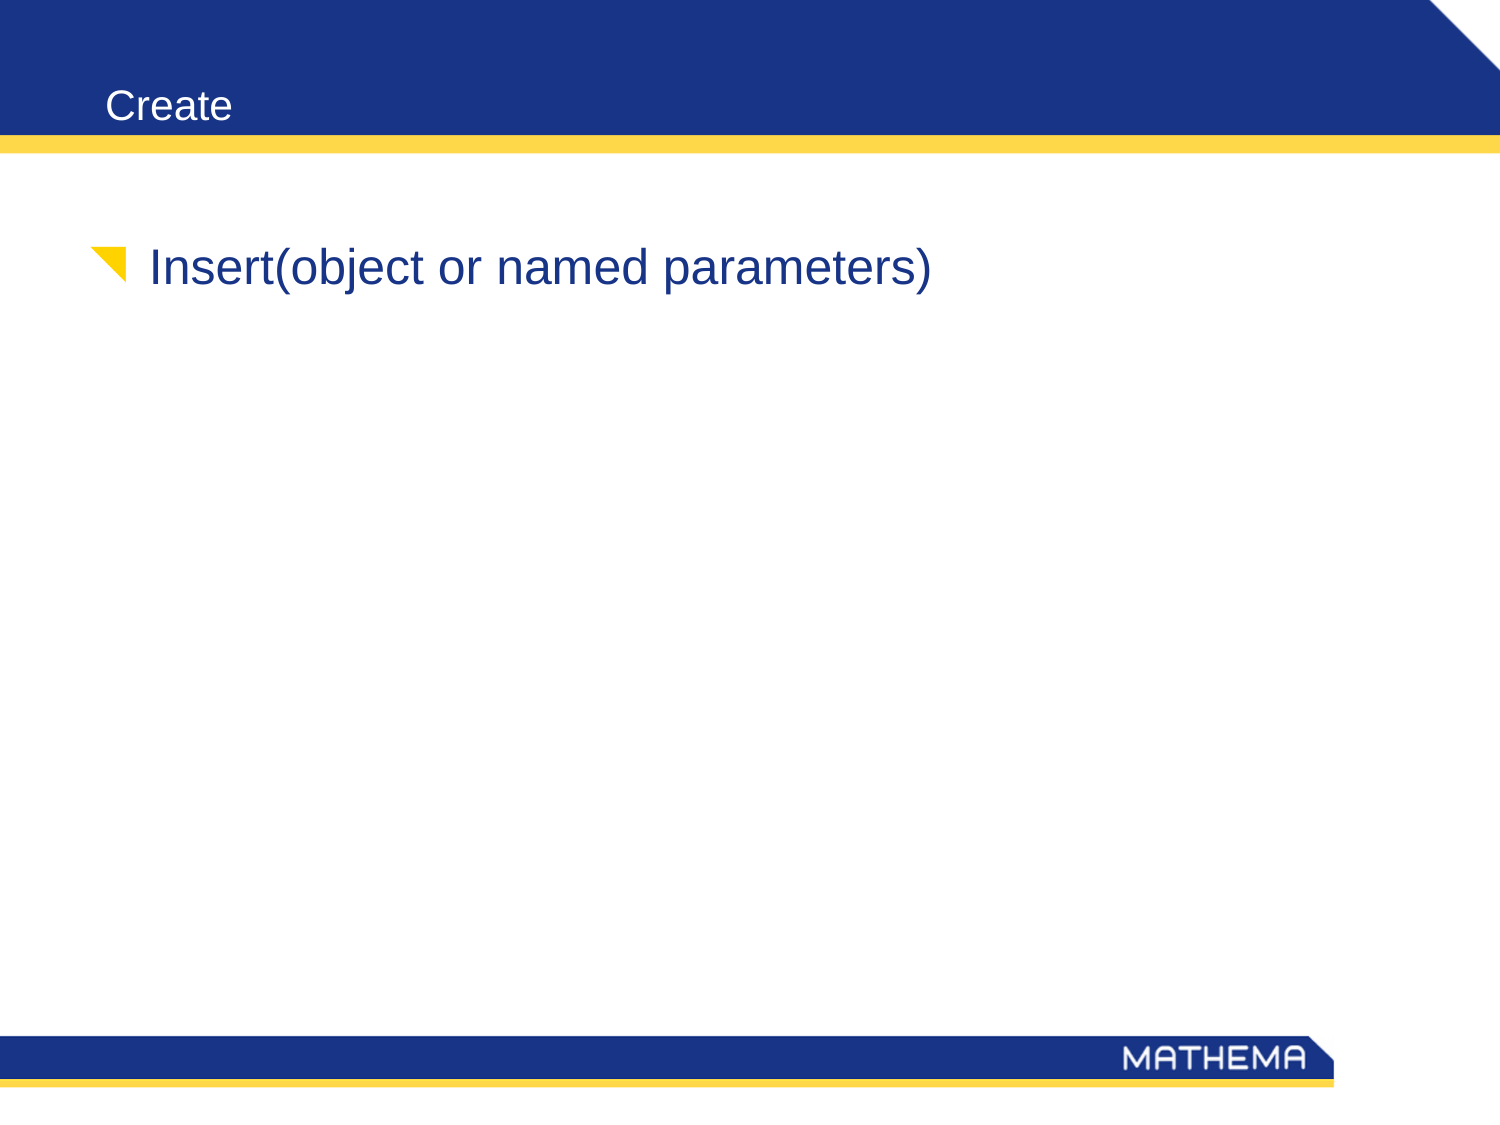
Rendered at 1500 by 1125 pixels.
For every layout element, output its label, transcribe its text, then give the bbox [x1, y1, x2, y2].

picture [0, 0, 1500, 1125]
title Create [75, 9, 1426, 198]
list Insert(object or named parameters) [75, 227, 1426, 970]
